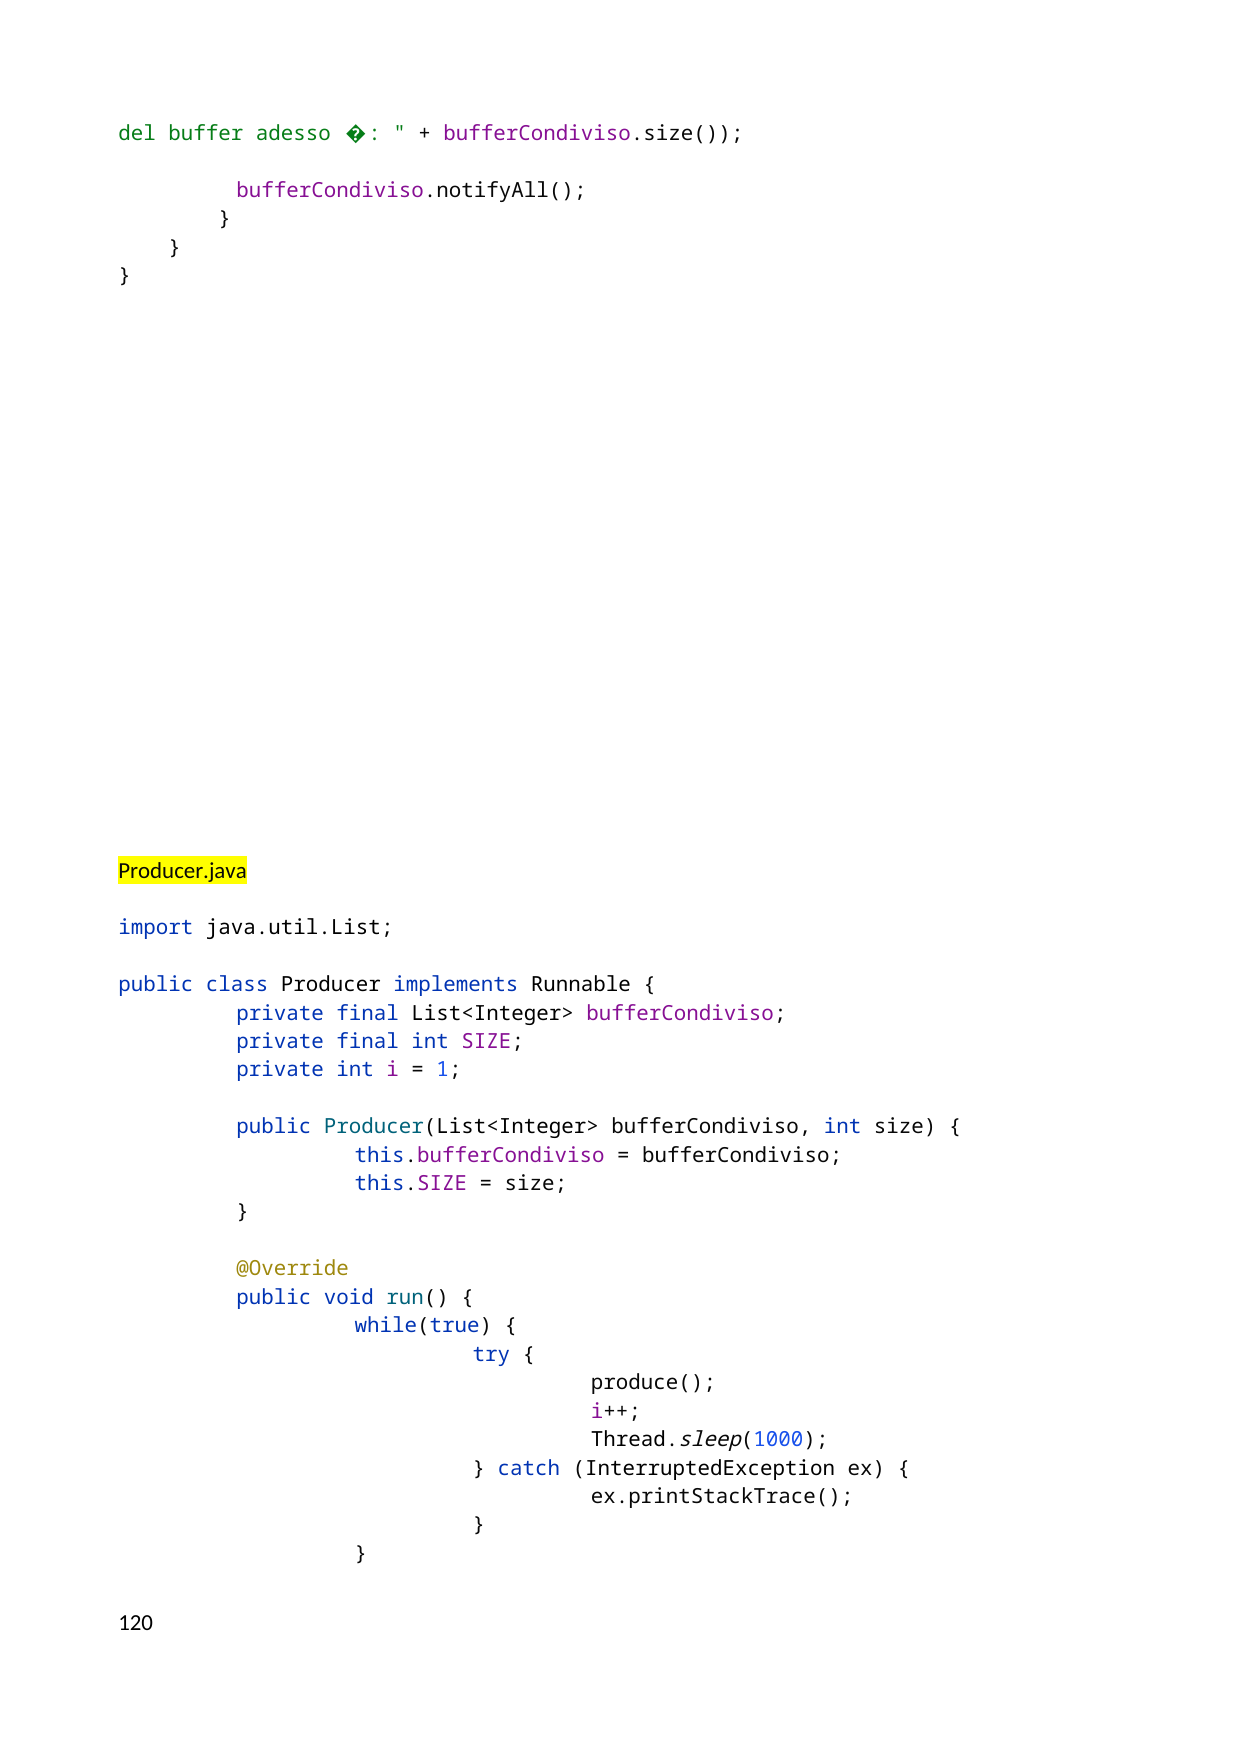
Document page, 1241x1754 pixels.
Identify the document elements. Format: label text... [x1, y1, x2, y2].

text import java.util.List; public class Producer implements Runnable { private final List<Integer> bufferCondiviso; private final int SIZE; private int i = 1; public Producer(List<Integer> bufferCondiviso, int size) { this.bufferCondiviso = bufferCondiviso; this.SIZE = size; } @Override public void run() { while(true) { try { produce(); i++; Thread.sleep(1000); } catch (InterruptedException ex) { ex.printStackTrace(); } } [118, 912, 1122, 1566]
text Producer.java [118, 856, 1122, 884]
text del buffer adesso �: " + bufferCondiviso.size()); bufferCondiviso.notifyAll(); } } } [118, 118, 1122, 289]
